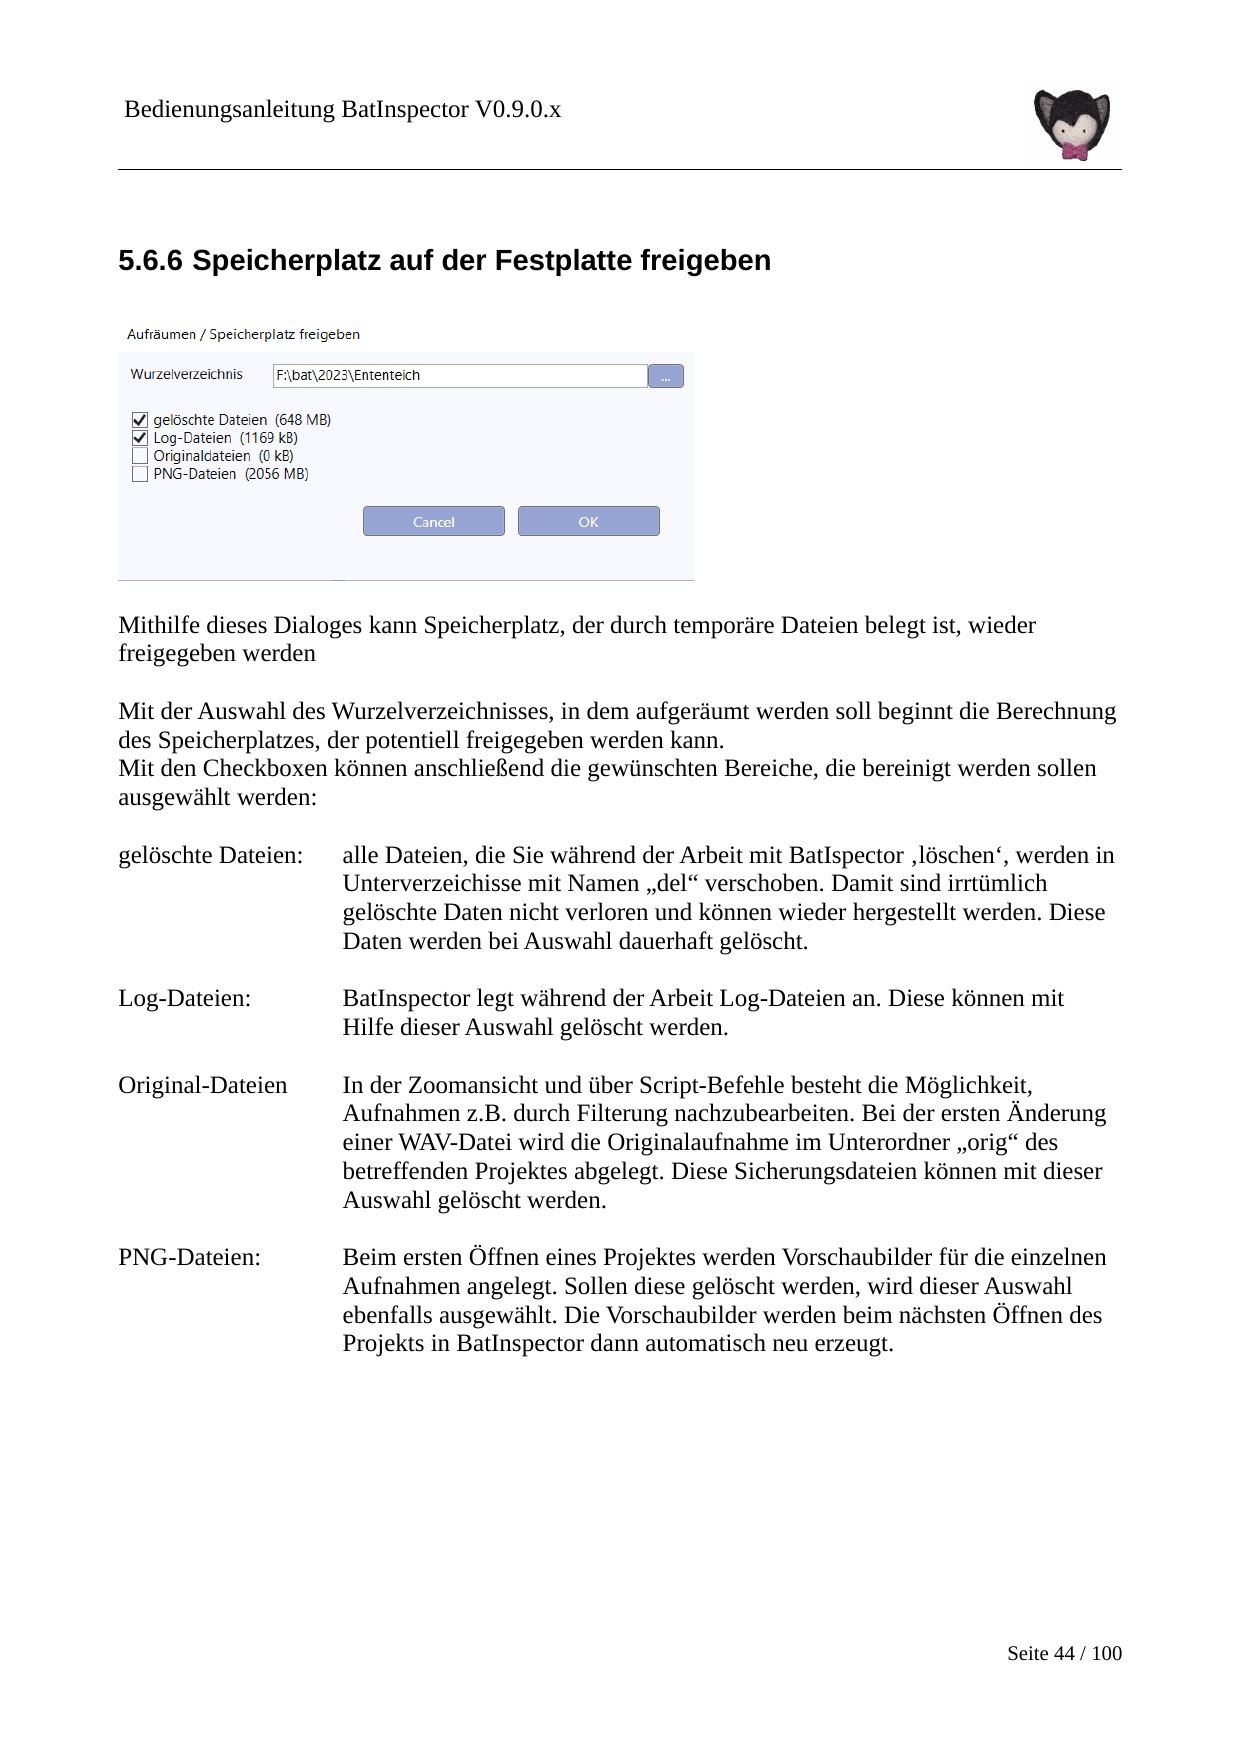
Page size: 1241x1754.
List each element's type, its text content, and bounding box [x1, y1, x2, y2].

text Mit der Auswahl des Wurzelverzeichnisses, in dem aufgeräumt werden soll beginnt die Berechnung des Speicherplatzes, der potentiell freigegeben werden kann. [118, 696, 1122, 753]
picture [118, 317, 695, 581]
text Mit den Checkboxen können anschließend die gewünschten Bereiche, die bereinigt werden sollen ausgewählt werden: [118, 753, 1122, 811]
text Log-Dateien: BatInspector legt während der Arbeit Log-Dateien an. Diese können mit Hilfe dieser Auswahl gelöscht werden. [118, 983, 1122, 1041]
subtitle Speicherplatz auf der Festplatte freigeben [118, 243, 1122, 276]
text Mithilfe dieses Dialoges kann Speicherplatz, der durch temporäre Dateien belegt ist, wieder freigegeben werden [118, 610, 1122, 667]
picture [1030, 80, 1119, 169]
text Original-Dateien In der Zoomansicht und über Script-Befehle besteht die Möglichkeit, Aufnahmen z.B. durch Filterung nachzubearbeiten. Bei der ersten Änderung einer WAV-Datei wird die Originalaufnahme im Unterordner „orig“ des betreffenden Projektes abgelegt. Diese Sicherungsdateien können mit dieser Auswahl gelöscht werden. [118, 1070, 1122, 1213]
text PNG-Dateien: Beim ersten Öffnen eines Projektes werden Vorschaubilder für die einzelnen Aufnahmen angelegt. Sollen diese gelöscht werden, wird dieser Auswahl ebenfalls ausgewählt. Die Vorschaubilder werden beim nächsten Öffnen des Projekts in BatInspector dann automatisch neu erzeugt. [118, 1242, 1122, 1357]
text gelöschte Dateien: alle Dateien, die Sie während der Arbeit mit BatIspector ‚löschen‘, werden in Unterverzeichisse mit Namen „del“ verschoben. Damit sind irrtümlich gelöschte Daten nicht verloren und können wieder hergestellt werden. Diese Daten werden bei Auswahl dauerhaft gelöscht. [118, 840, 1122, 955]
